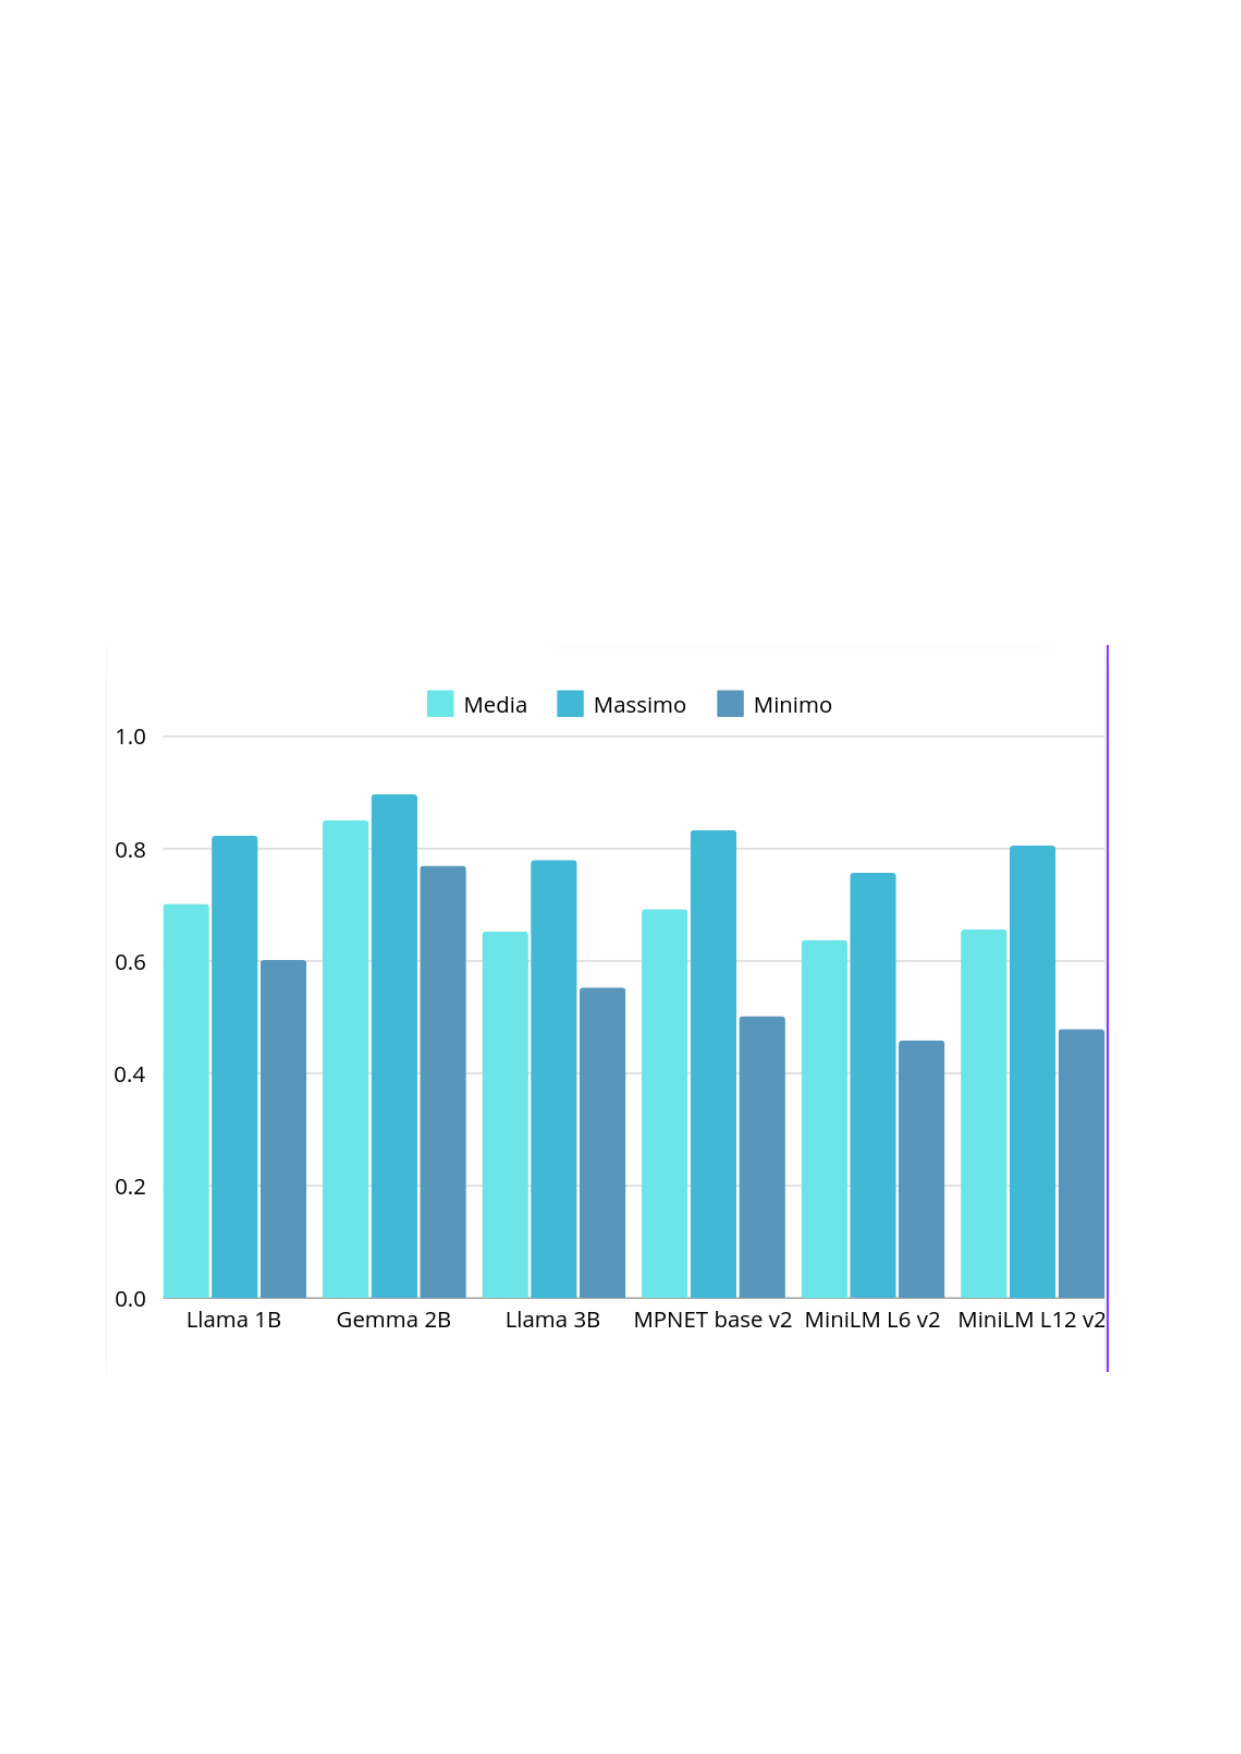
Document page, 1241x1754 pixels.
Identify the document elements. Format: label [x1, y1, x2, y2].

picture [106, 645, 1111, 1372]
